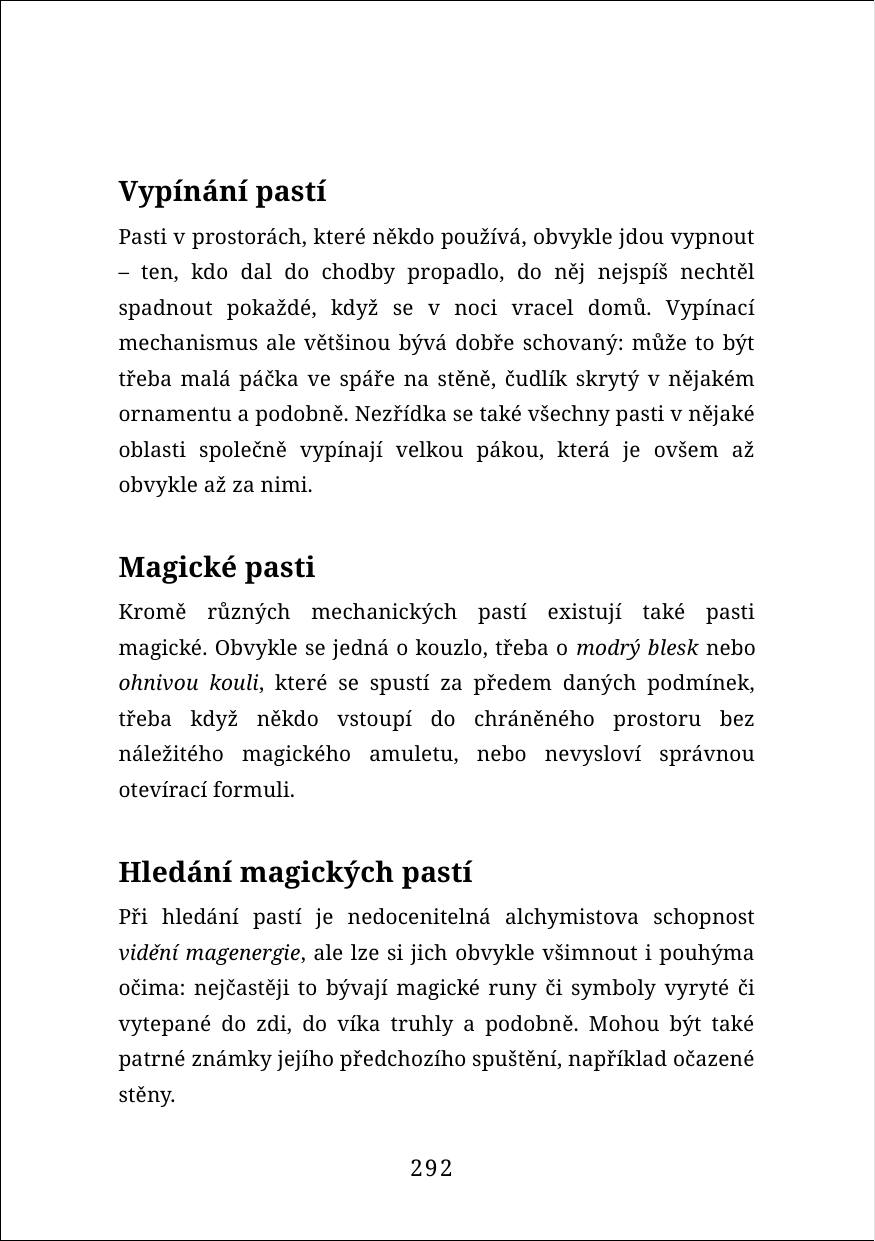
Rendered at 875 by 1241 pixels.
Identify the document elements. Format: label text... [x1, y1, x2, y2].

text Při hledání pastí je nedocenitelná alchymistova schopnost vidění magenergie, ale lze si jich obvykle všimnout i pouhýma očima: nejčastěji to bývají magické runy či symboly vyryté či vytepané do zdi, do víka truhly a podobně. Mohou být také patrné známky jejího předchozího spuštění, například očazené stěny. [118, 902, 756, 1108]
text Kromě různých mechanických pastí existují také pasti magické. Obvykle se jedná o kouzlo, třeba o modrý blesk nebo ohnivou kouli, které se spustí za předem daných podmínek, třeba když někdo vstoupí do chráněného prostoru bez náležitého magického amuletu, nebo nevysloví správnou otevírací formuli. [118, 597, 756, 803]
text Pasti v prostorách, které někdo používá, obvykle jdou vypnout – ten, kdo dal do chodby propadlo, do něj nejspíš nechtěl spadnout pokaždé, když se v noci vracel domů. Vypínací mechanismus ale většinou bývá dobře schovaný: může to být třeba malá páčka ve spáře na stěně, čudlík skrytý v nějakém ornamentu a podobně. Nezřídka se také všechny pasti v nějaké oblasti společně vypínají velkou pákou, která je ovšem až obvykle až za nimi. [118, 222, 756, 499]
subtitle Magické pasti [118, 547, 756, 586]
subtitle Hledání magických pastí [118, 852, 756, 890]
subtitle Vypínání pastí [118, 172, 756, 210]
